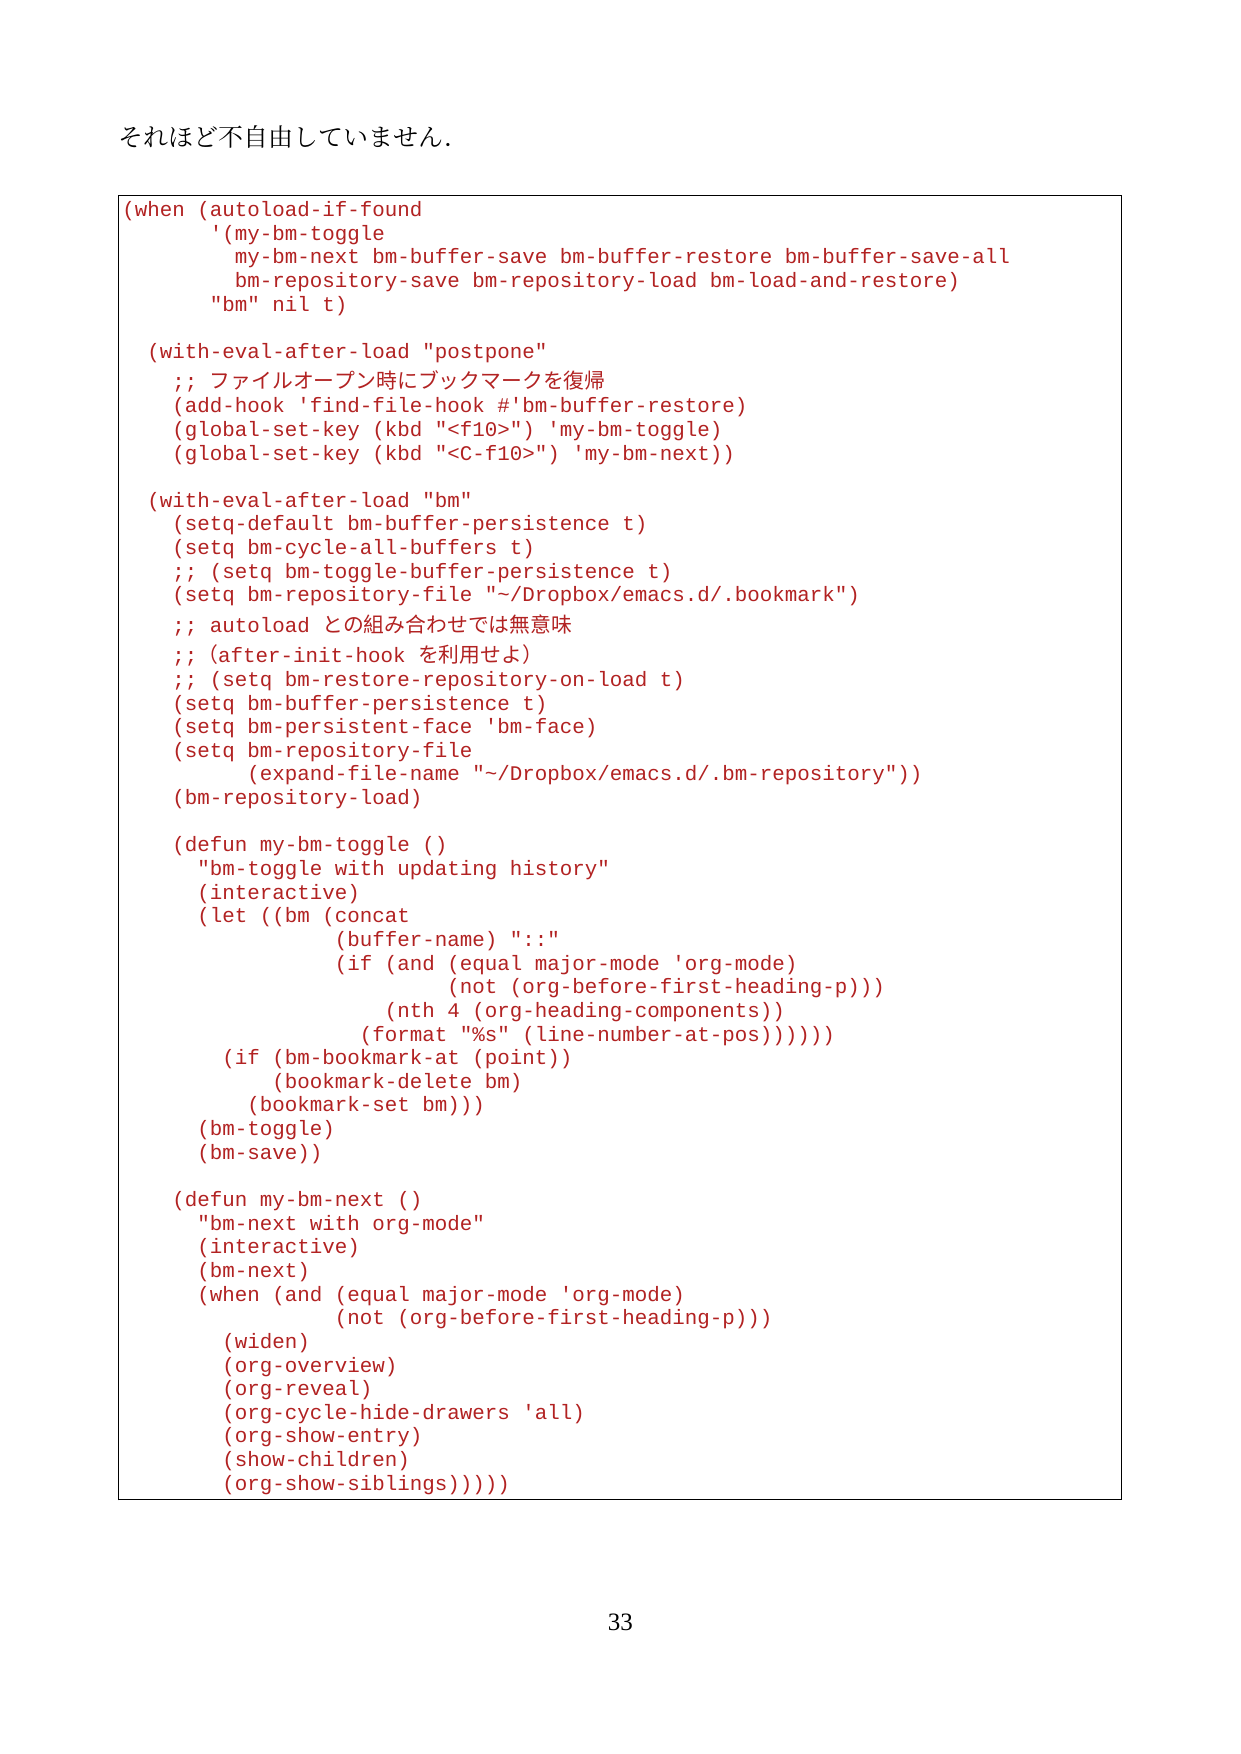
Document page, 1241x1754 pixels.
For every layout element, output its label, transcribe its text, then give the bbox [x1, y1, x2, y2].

text (setq-default bm-buffer-persistence t) [119, 509, 1121, 533]
text (org-reveal) [119, 1374, 1121, 1398]
text (when (autoload-if-found [119, 196, 1121, 219]
text ;; autoload との組み合わせでは無意味 [119, 604, 1121, 634]
text (show-children) [119, 1445, 1121, 1469]
text (add-hook 'find-file-hook #'bm-buffer-restore) [119, 391, 1121, 415]
text (org-show-siblings))))) [119, 1469, 1121, 1499]
text (when (and (equal major-mode 'org-mode) [119, 1280, 1121, 1303]
text "bm-next with org-mode" [119, 1209, 1121, 1232]
text (nth 4 (org-heading-components)) [119, 996, 1121, 1019]
text ;; ファイルオープン時にブックマークを復帰 [119, 361, 1121, 391]
text (global-set-key (kbd "<C-f10>") 'my-bm-next)) [119, 438, 1121, 462]
text (if (and (equal major-mode 'org-mode) [119, 949, 1121, 972]
text ;; (setq bm-toggle-buffer-persistence t) [119, 557, 1121, 580]
text (buffer-name) "::" [119, 925, 1121, 949]
text (global-set-key (kbd "<f10>") 'my-bm-toggle) [119, 415, 1121, 438]
text (setq bm-repository-file "~/Dropbox/emacs.d/.bookmark") [119, 580, 1121, 604]
text (with-eval-after-load "bm" [119, 486, 1121, 509]
text (org-show-entry) [119, 1422, 1121, 1445]
text (not (org-before-first-heading-p))) [119, 972, 1121, 996]
text (let ((bm (concat [119, 901, 1121, 925]
text (org-overview) [119, 1351, 1121, 1374]
text (org-cycle-hide-drawers 'all) [119, 1398, 1121, 1422]
text (bm-save)) [119, 1138, 1121, 1161]
text '(my-bm-toggle [119, 219, 1121, 243]
text (bookmark-delete bm) [119, 1067, 1121, 1091]
text それほど不自由していません． [118, 118, 1122, 183]
text (if (bm-bookmark-at (point)) [119, 1043, 1121, 1067]
text (setq bm-buffer-persistence t) [119, 688, 1121, 712]
text (setq bm-cycle-all-buffers t) [119, 533, 1121, 557]
text ;;（after-init-hook を利用せよ） [119, 634, 1121, 665]
text (not (org-before-first-heading-p))) [119, 1303, 1121, 1327]
text (bookmark-set bm))) [119, 1091, 1121, 1114]
text (setq bm-repository-file [119, 736, 1121, 759]
text bm-repository-save bm-repository-load bm-load-and-restore) [119, 266, 1121, 290]
text "bm" nil t) [119, 290, 1121, 313]
text "bm-toggle with updating history" [119, 854, 1121, 878]
text my-bm-next bm-buffer-save bm-buffer-restore bm-buffer-save-all [119, 243, 1121, 266]
text (bm-next) [119, 1256, 1121, 1280]
text (expand-file-name "~/Dropbox/emacs.d/.bm-repository")) [119, 759, 1121, 783]
text (setq bm-persistent-face 'bm-face) [119, 712, 1121, 736]
text (format "%s" (line-number-at-pos)))))) [119, 1019, 1121, 1043]
text (widen) [119, 1327, 1121, 1351]
text (interactive) [119, 878, 1121, 901]
text (defun my-bm-toggle () [119, 830, 1121, 854]
text (bm-repository-load) [119, 783, 1121, 807]
text (bm-toggle) [119, 1114, 1121, 1138]
text (defun my-bm-next () [119, 1185, 1121, 1209]
text (interactive) [119, 1232, 1121, 1256]
text ;; (setq bm-restore-repository-on-load t) [119, 665, 1121, 688]
text (with-eval-after-load "postpone" [119, 337, 1121, 361]
